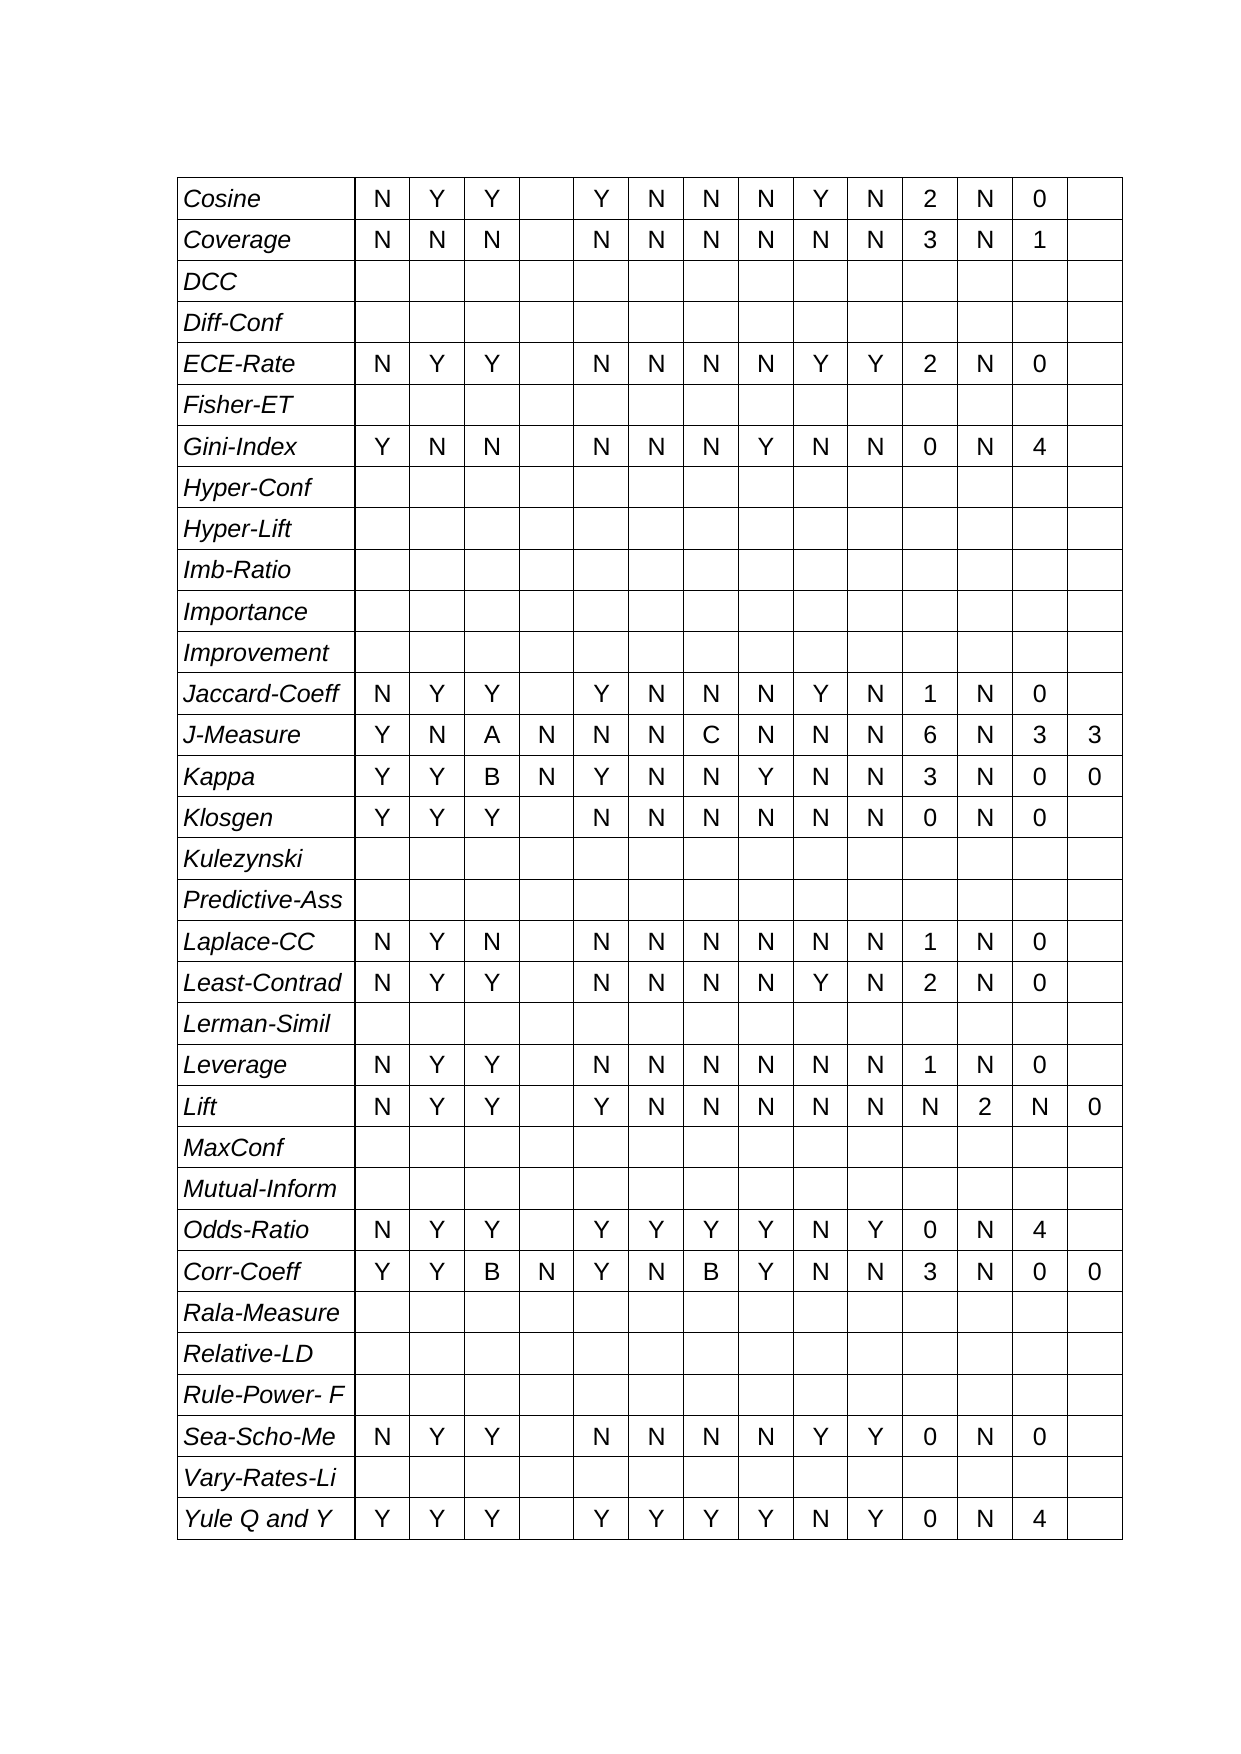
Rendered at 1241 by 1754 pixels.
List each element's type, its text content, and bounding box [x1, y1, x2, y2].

table_cell N [794, 426, 847, 466]
table_cell N [848, 178, 902, 218]
table_cell Y [410, 962, 464, 1002]
table_cell N [629, 921, 683, 961]
table_cell [629, 508, 683, 548]
table_cell [958, 1168, 1012, 1208]
table_cell Y [465, 1045, 519, 1085]
table_cell [1013, 1333, 1067, 1373]
table_cell [520, 467, 573, 507]
table_cell [684, 632, 738, 672]
table_cell 4 [1013, 426, 1067, 466]
table_cell Y [794, 1416, 847, 1456]
table_cell Y [410, 756, 464, 796]
table_cell [794, 1292, 847, 1332]
table_cell 0 [1013, 178, 1067, 218]
table_cell [574, 1168, 628, 1208]
table_cell N [629, 1045, 683, 1085]
table_cell N [356, 1086, 409, 1126]
table_cell Y [848, 1210, 902, 1250]
table_cell Y [684, 1498, 738, 1538]
table_cell N [848, 921, 902, 961]
table_cell N [629, 715, 683, 755]
table_cell [1068, 1045, 1122, 1085]
table_cell N [629, 426, 683, 466]
table_cell Y [574, 673, 628, 713]
table_cell [903, 880, 957, 920]
table_cell Y [848, 1498, 902, 1538]
table_cell N [739, 673, 793, 713]
table_cell [410, 261, 464, 301]
table_cell [684, 302, 738, 342]
table_cell [574, 385, 628, 425]
table_cell [794, 1168, 847, 1208]
table_cell 4 [1013, 1498, 1067, 1538]
table_cell [1068, 178, 1122, 218]
table_cell [629, 385, 683, 425]
table_cell [1068, 302, 1122, 342]
table_cell N [684, 962, 738, 1002]
table_cell [465, 1127, 519, 1167]
table_cell 3 [1068, 715, 1122, 755]
table_cell [958, 467, 1012, 507]
table_cell N [794, 715, 847, 755]
table_cell Lift [178, 1086, 354, 1126]
table_cell [520, 1292, 573, 1332]
table_cell N [794, 1086, 847, 1126]
table_cell Y [356, 797, 409, 837]
table_cell [629, 1127, 683, 1167]
table_cell [629, 880, 683, 920]
table_cell [574, 1457, 628, 1497]
table_cell 0 [1013, 1416, 1067, 1456]
table_cell [629, 550, 683, 590]
table_cell Least-Contrad [178, 962, 354, 1002]
table_cell [410, 880, 464, 920]
table_cell 3 [903, 756, 957, 796]
table_cell N [356, 673, 409, 713]
table_cell [958, 1292, 1012, 1332]
table_cell N [356, 178, 409, 218]
table_cell [684, 1127, 738, 1167]
table_cell [356, 880, 409, 920]
table_cell [684, 1292, 738, 1332]
table_cell [1068, 220, 1122, 260]
table_cell [520, 178, 573, 218]
table_cell [410, 632, 464, 672]
table_cell [574, 1333, 628, 1373]
table_cell Y [739, 1210, 793, 1250]
table_cell [684, 591, 738, 631]
table_cell N [958, 1498, 1012, 1538]
table_cell N [739, 921, 793, 961]
table_cell [739, 467, 793, 507]
table_cell 1 [903, 921, 957, 961]
table_cell [903, 550, 957, 590]
table_cell N [848, 715, 902, 755]
table_cell [903, 1333, 957, 1373]
table_cell [410, 467, 464, 507]
table_cell [629, 467, 683, 507]
table_cell [629, 1457, 683, 1497]
table_cell [794, 508, 847, 548]
table_cell [1068, 508, 1122, 548]
table_cell Y [410, 1416, 464, 1456]
table_cell N [410, 220, 464, 260]
table_cell A [465, 715, 519, 755]
table_cell N [629, 178, 683, 218]
table_cell Y [629, 1498, 683, 1538]
table_cell [356, 1333, 409, 1373]
table_cell N [903, 1086, 957, 1126]
table_cell N [739, 343, 793, 383]
table_cell Y [465, 1498, 519, 1538]
table_cell Y [410, 1045, 464, 1085]
table_cell Diff-Conf [178, 302, 354, 342]
table_cell [958, 1003, 1012, 1043]
table_cell 0 [1013, 343, 1067, 383]
table_cell [629, 632, 683, 672]
table_cell [629, 261, 683, 301]
table_cell Y [465, 962, 519, 1002]
table_cell [410, 550, 464, 590]
table_cell N [629, 1086, 683, 1126]
table_cell [1068, 426, 1122, 466]
table_cell [794, 632, 847, 672]
table_cell [520, 591, 573, 631]
table_cell [520, 1086, 573, 1126]
table_cell N [794, 220, 847, 260]
table_cell N [520, 715, 573, 755]
table_cell N [574, 962, 628, 1002]
table_cell N [794, 1251, 847, 1291]
table_cell N [958, 1045, 1012, 1085]
table_cell Y [410, 921, 464, 961]
table_cell 0 [903, 1416, 957, 1456]
table_cell [739, 508, 793, 548]
table_cell MaxConf [178, 1127, 354, 1167]
table_cell [629, 1375, 683, 1415]
table_cell [465, 385, 519, 425]
table_cell N [465, 426, 519, 466]
table_cell Importance [178, 591, 354, 631]
table_cell N [958, 178, 1012, 218]
table_cell [629, 1168, 683, 1208]
table_cell [574, 1292, 628, 1332]
table_cell [574, 508, 628, 548]
table_cell [903, 1003, 957, 1043]
table_cell [794, 1127, 847, 1167]
table_cell N [739, 178, 793, 218]
table_cell [574, 302, 628, 342]
table_cell B [684, 1251, 738, 1291]
table_cell [356, 591, 409, 631]
table_cell [356, 467, 409, 507]
table_cell N [848, 756, 902, 796]
table_cell [903, 467, 957, 507]
table_cell [356, 302, 409, 342]
table_cell C [684, 715, 738, 755]
table_cell [629, 1333, 683, 1373]
table_cell [356, 1168, 409, 1208]
table_cell [1068, 921, 1122, 961]
table_cell N [684, 343, 738, 383]
table_cell [848, 508, 902, 548]
table_cell [903, 1127, 957, 1167]
table_cell [1068, 1416, 1122, 1456]
table_cell N [739, 715, 793, 755]
table_cell Y [465, 797, 519, 837]
table_cell [684, 550, 738, 590]
table_cell [410, 1333, 464, 1373]
table_cell Y [848, 1416, 902, 1456]
table_cell Y [629, 1210, 683, 1250]
table_cell [958, 550, 1012, 590]
table_cell [958, 632, 1012, 672]
table_cell [1068, 673, 1122, 713]
table_cell N [520, 1251, 573, 1291]
table_cell [903, 385, 957, 425]
table_cell [410, 838, 464, 878]
table_cell Y [465, 178, 519, 218]
table_cell Y [356, 756, 409, 796]
table_cell [739, 591, 793, 631]
table_cell Y [574, 1251, 628, 1291]
table_cell [958, 1333, 1012, 1373]
table_cell [794, 1457, 847, 1497]
table_cell 0 [903, 797, 957, 837]
table_cell N [958, 1210, 1012, 1250]
table_cell Vary-Rates-Li [178, 1457, 354, 1497]
table_cell [1013, 1003, 1067, 1043]
table_cell N [958, 715, 1012, 755]
table_cell [356, 1127, 409, 1167]
table_cell [848, 632, 902, 672]
table_cell DCC [178, 261, 354, 301]
table_cell [520, 673, 573, 713]
table_cell Y [684, 1210, 738, 1250]
table_cell [848, 467, 902, 507]
table_cell N [958, 1416, 1012, 1456]
table_cell N [684, 921, 738, 961]
table_cell N [684, 1045, 738, 1085]
table_cell [520, 1003, 573, 1043]
table_cell [1068, 1457, 1122, 1497]
table_cell Yule Q and Y [178, 1498, 354, 1538]
table_cell [356, 508, 409, 548]
table_cell [1068, 550, 1122, 590]
table_cell 0 [1068, 1086, 1122, 1126]
table_cell N [848, 797, 902, 837]
table_cell 0 [903, 1498, 957, 1538]
table_cell [848, 1375, 902, 1415]
table_cell N [848, 1251, 902, 1291]
table_cell [356, 385, 409, 425]
table_cell 0 [1013, 673, 1067, 713]
table_cell N [848, 1086, 902, 1126]
table_cell Y [356, 715, 409, 755]
table_cell [356, 1375, 409, 1415]
table_cell [1013, 550, 1067, 590]
table_cell J-Measure [178, 715, 354, 755]
table_cell [410, 1127, 464, 1167]
table_cell N [356, 921, 409, 961]
table_cell Y [574, 178, 628, 218]
table_cell 2 [903, 343, 957, 383]
table_cell N [958, 756, 1012, 796]
table_cell [848, 880, 902, 920]
table_cell N [958, 673, 1012, 713]
table_cell N [410, 426, 464, 466]
table_cell [356, 838, 409, 878]
table_cell [1068, 591, 1122, 631]
table_cell [848, 591, 902, 631]
table_cell N [739, 1086, 793, 1126]
table_cell N [356, 1210, 409, 1250]
table_cell Hyper-Lift [178, 508, 354, 548]
table_cell Lerman-Simil [178, 1003, 354, 1043]
table_cell [739, 838, 793, 878]
table_cell [1013, 1292, 1067, 1332]
table_cell [903, 302, 957, 342]
table_cell N [1013, 1086, 1067, 1126]
table_cell [739, 1457, 793, 1497]
table_cell N [958, 220, 1012, 260]
table_cell [356, 550, 409, 590]
table_cell N [848, 673, 902, 713]
table_cell [1013, 261, 1067, 301]
table_cell Leverage [178, 1045, 354, 1085]
table_cell [520, 1210, 573, 1250]
table_cell 0 [1013, 756, 1067, 796]
table_cell [1013, 467, 1067, 507]
table_cell [1068, 385, 1122, 425]
table_cell Y [794, 343, 847, 383]
table_cell N [958, 797, 1012, 837]
table_cell Y [465, 1086, 519, 1126]
table_cell [574, 632, 628, 672]
table_cell N [958, 426, 1012, 466]
table_cell [410, 591, 464, 631]
table_cell [848, 1168, 902, 1208]
table_cell N [739, 962, 793, 1002]
table_cell [520, 550, 573, 590]
table_cell N [684, 1086, 738, 1126]
table_cell [903, 632, 957, 672]
table_cell [1068, 880, 1122, 920]
table_cell Y [410, 1210, 464, 1250]
table_cell [794, 838, 847, 878]
table_cell N [739, 1416, 793, 1456]
table_cell [739, 880, 793, 920]
table_cell N [574, 1045, 628, 1085]
table_cell N [629, 1251, 683, 1291]
table_cell [739, 1003, 793, 1043]
table_cell [794, 880, 847, 920]
table_cell Y [356, 1498, 409, 1538]
table_cell N [684, 426, 738, 466]
table_cell N [958, 962, 1012, 1002]
table_cell [520, 426, 573, 466]
table_cell [739, 1168, 793, 1208]
table_cell [794, 302, 847, 342]
table_cell Y [465, 1416, 519, 1456]
table_cell Y [410, 797, 464, 837]
table_cell [629, 1292, 683, 1332]
table_cell [739, 550, 793, 590]
table_cell [958, 1375, 1012, 1415]
table_cell N [684, 673, 738, 713]
table_cell 0 [903, 426, 957, 466]
table_cell [520, 302, 573, 342]
table_cell N [356, 220, 409, 260]
table_cell [520, 1375, 573, 1415]
table_cell [574, 550, 628, 590]
table_cell [739, 632, 793, 672]
table_cell [1068, 962, 1122, 1002]
table_cell [1068, 1498, 1122, 1538]
table_cell N [684, 756, 738, 796]
table_cell N [629, 220, 683, 260]
table_cell [903, 591, 957, 631]
table_cell 2 [958, 1086, 1012, 1126]
table_cell [1068, 797, 1122, 837]
table_cell [684, 467, 738, 507]
table_cell ECE-Rate [178, 343, 354, 383]
table_cell [520, 880, 573, 920]
table_cell Y [739, 1251, 793, 1291]
table_cell Y [410, 1498, 464, 1538]
table_cell Y [410, 343, 464, 383]
table_cell [1013, 632, 1067, 672]
table_cell [848, 1127, 902, 1167]
table_cell [520, 343, 573, 383]
table_cell Cosine [178, 178, 354, 218]
table_cell 2 [903, 178, 957, 218]
table_cell [684, 385, 738, 425]
table_cell [1068, 1333, 1122, 1373]
table_cell [1013, 838, 1067, 878]
table_cell Rule-Power- F [178, 1375, 354, 1415]
table_cell [356, 261, 409, 301]
table_cell N [739, 797, 793, 837]
table_cell N [794, 1498, 847, 1538]
table_cell [574, 1375, 628, 1415]
table_cell 6 [903, 715, 957, 755]
table_cell [465, 508, 519, 548]
table_cell [574, 880, 628, 920]
table_cell [794, 385, 847, 425]
table_cell [1068, 1292, 1122, 1332]
table_cell 3 [903, 220, 957, 260]
table_cell 0 [1068, 1251, 1122, 1291]
table_cell [1068, 261, 1122, 301]
table_cell Y [574, 1498, 628, 1538]
table_cell [465, 880, 519, 920]
table_cell [958, 1457, 1012, 1497]
table_cell [520, 385, 573, 425]
table_cell N [958, 343, 1012, 383]
table_cell [410, 302, 464, 342]
table_cell [465, 1375, 519, 1415]
table_cell N [574, 921, 628, 961]
table_cell [848, 1333, 902, 1373]
table_cell N [574, 797, 628, 837]
table_cell Predictive-Ass [178, 880, 354, 920]
table_cell [958, 261, 1012, 301]
table_cell [520, 1333, 573, 1373]
table_cell [1068, 1375, 1122, 1415]
table_cell [794, 1003, 847, 1043]
table_cell [465, 838, 519, 878]
table_cell 3 [1013, 715, 1067, 755]
table_cell N [684, 797, 738, 837]
table_cell [629, 838, 683, 878]
table_cell Mutual-Inform [178, 1168, 354, 1208]
table_cell N [574, 715, 628, 755]
table_cell 0 [1068, 756, 1122, 796]
table_cell [629, 1003, 683, 1043]
table_cell Kappa [178, 756, 354, 796]
table_cell [903, 508, 957, 548]
table_cell Y [410, 673, 464, 713]
table_cell [1068, 1127, 1122, 1167]
table_cell Y [410, 1251, 464, 1291]
table_cell [520, 962, 573, 1002]
table_cell [739, 261, 793, 301]
table_cell N [794, 1045, 847, 1085]
table_cell Kulezynski [178, 838, 354, 878]
table_cell N [356, 962, 409, 1002]
table_cell N [629, 673, 683, 713]
table_cell [1013, 302, 1067, 342]
table_cell [465, 591, 519, 631]
table_cell [410, 1375, 464, 1415]
table_cell [465, 261, 519, 301]
table_cell 4 [1013, 1210, 1067, 1250]
table_cell [848, 385, 902, 425]
table_cell 2 [903, 962, 957, 1002]
table_cell [684, 838, 738, 878]
table_cell N [465, 921, 519, 961]
table_cell [958, 302, 1012, 342]
table_cell [958, 591, 1012, 631]
table_cell [356, 632, 409, 672]
table_cell [410, 508, 464, 548]
table_cell Y [465, 673, 519, 713]
table_cell [1013, 1375, 1067, 1415]
table_cell 0 [903, 1210, 957, 1250]
table_cell 1 [903, 673, 957, 713]
table_cell N [629, 756, 683, 796]
table_cell [465, 1292, 519, 1332]
table_cell [1068, 838, 1122, 878]
table_cell [794, 591, 847, 631]
table_cell [520, 1498, 573, 1538]
table_cell N [520, 756, 573, 796]
table_cell B [465, 1251, 519, 1291]
table_cell [574, 1127, 628, 1167]
table_cell [410, 1457, 464, 1497]
table_cell Laplace-CC [178, 921, 354, 961]
table_cell [1068, 632, 1122, 672]
table_cell [465, 1003, 519, 1043]
table_cell [574, 591, 628, 631]
table_cell Relative-LD [178, 1333, 354, 1373]
table_cell [739, 1333, 793, 1373]
table_cell N [684, 220, 738, 260]
table_cell Jaccard-Coeff [178, 673, 354, 713]
table_cell [848, 1003, 902, 1043]
table_cell Y [794, 673, 847, 713]
table_cell [1013, 880, 1067, 920]
table_cell [739, 1127, 793, 1167]
table_cell [794, 550, 847, 590]
table_cell [629, 302, 683, 342]
table_cell [1013, 385, 1067, 425]
table_cell [848, 261, 902, 301]
table_cell [574, 838, 628, 878]
table_cell Rala-Measure [178, 1292, 354, 1332]
table_cell N [848, 1045, 902, 1085]
table_cell [520, 838, 573, 878]
table_cell Hyper-Conf [178, 467, 354, 507]
table_cell [465, 1333, 519, 1373]
table_cell Y [465, 1210, 519, 1250]
table_cell 0 [1013, 962, 1067, 1002]
table_cell N [739, 1045, 793, 1085]
table_cell [465, 467, 519, 507]
table_cell [958, 1127, 1012, 1167]
table_cell Klosgen [178, 797, 354, 837]
table_cell [848, 838, 902, 878]
table_cell Y [794, 178, 847, 218]
table_cell Y [465, 343, 519, 383]
table_cell Y [794, 962, 847, 1002]
table_cell Imb-Ratio [178, 550, 354, 590]
table_cell N [958, 921, 1012, 961]
table_cell [629, 591, 683, 631]
table_cell N [629, 962, 683, 1002]
table_cell [958, 508, 1012, 548]
table_cell [1068, 343, 1122, 383]
table_cell N [684, 1416, 738, 1456]
table_cell [574, 261, 628, 301]
table_cell [958, 385, 1012, 425]
table_cell [684, 261, 738, 301]
table_cell [684, 1457, 738, 1497]
table_cell [1013, 508, 1067, 548]
table_cell [684, 1003, 738, 1043]
table_cell [848, 550, 902, 590]
table_cell [410, 385, 464, 425]
table_cell N [465, 220, 519, 260]
table_cell Y [739, 756, 793, 796]
table_cell [520, 921, 573, 961]
table_cell 1 [1013, 220, 1067, 260]
table_cell 0 [1013, 921, 1067, 961]
table_cell N [574, 1416, 628, 1456]
table_cell [903, 838, 957, 878]
table_cell Corr-Coeff [178, 1251, 354, 1291]
table_cell Y [574, 1210, 628, 1250]
table_cell Y [574, 1086, 628, 1126]
table_cell Gini-Index [178, 426, 354, 466]
table_cell [520, 632, 573, 672]
table_cell N [574, 220, 628, 260]
table_cell [1013, 1127, 1067, 1167]
table_cell [1068, 1003, 1122, 1043]
table_cell [410, 1168, 464, 1208]
table_cell [684, 1168, 738, 1208]
table_cell [356, 1292, 409, 1332]
table_cell N [574, 343, 628, 383]
table_cell [520, 508, 573, 548]
table_cell [1013, 591, 1067, 631]
table_cell [958, 838, 1012, 878]
table_cell Y [848, 343, 902, 383]
table_cell [465, 550, 519, 590]
table_cell N [739, 220, 793, 260]
table_cell 3 [903, 1251, 957, 1291]
table_cell [410, 1292, 464, 1332]
table_cell [465, 1457, 519, 1497]
table_cell Y [410, 1086, 464, 1126]
table_cell B [465, 756, 519, 796]
table_cell [684, 1333, 738, 1373]
table_cell [739, 385, 793, 425]
table_cell N [848, 962, 902, 1002]
table_cell N [848, 220, 902, 260]
table_cell N [684, 178, 738, 218]
table_cell [520, 1416, 573, 1456]
table_cell N [794, 1210, 847, 1250]
table_cell [574, 1003, 628, 1043]
table_cell [903, 1292, 957, 1332]
table_cell [520, 1045, 573, 1085]
table_cell [1068, 1168, 1122, 1208]
table_cell [739, 302, 793, 342]
table_cell [465, 632, 519, 672]
table_cell [520, 1168, 573, 1208]
table_cell N [629, 1416, 683, 1456]
table_cell [903, 1375, 957, 1415]
table_cell [794, 261, 847, 301]
table_cell [1013, 1168, 1067, 1208]
table_cell Improvement [178, 632, 354, 672]
table_cell [465, 302, 519, 342]
table_cell [958, 880, 1012, 920]
table_cell [356, 1003, 409, 1043]
table_cell Coverage [178, 220, 354, 260]
table_cell N [356, 343, 409, 383]
table_cell [520, 1127, 573, 1167]
table_cell [739, 1292, 793, 1332]
table_cell Y [356, 1251, 409, 1291]
table_cell [794, 1375, 847, 1415]
table_cell [684, 880, 738, 920]
table_cell [903, 1168, 957, 1208]
table_cell [1013, 1457, 1067, 1497]
table_cell Fisher-ET [178, 385, 354, 425]
table_cell [739, 1375, 793, 1415]
table_cell N [848, 426, 902, 466]
table_cell [520, 797, 573, 837]
table_cell [520, 1457, 573, 1497]
table_cell N [629, 343, 683, 383]
table_cell [903, 261, 957, 301]
table_cell [574, 467, 628, 507]
table_cell Y [739, 1498, 793, 1538]
table_cell N [574, 426, 628, 466]
table_cell N [629, 797, 683, 837]
table_cell N [410, 715, 464, 755]
table_cell [356, 1457, 409, 1497]
table_cell 0 [1013, 1045, 1067, 1085]
table_cell N [794, 797, 847, 837]
table_cell 1 [903, 1045, 957, 1085]
table_cell Sea-Scho-Me [178, 1416, 354, 1456]
table_cell [848, 302, 902, 342]
table_cell [794, 467, 847, 507]
table_cell [903, 1457, 957, 1497]
table_cell [1068, 1210, 1122, 1250]
table_cell Odds-Ratio [178, 1210, 354, 1250]
table_cell Y [574, 756, 628, 796]
table_cell [520, 261, 573, 301]
table_cell Y [356, 426, 409, 466]
table_cell [520, 220, 573, 260]
table_cell N [356, 1416, 409, 1456]
table_cell N [958, 1251, 1012, 1291]
table_cell [684, 508, 738, 548]
table_cell N [356, 1045, 409, 1085]
table_cell [848, 1457, 902, 1497]
table_cell [410, 1003, 464, 1043]
table_cell [848, 1292, 902, 1332]
table_cell N [794, 756, 847, 796]
table_cell Y [410, 178, 464, 218]
table_cell [684, 1375, 738, 1415]
table_cell Y [739, 426, 793, 466]
table_cell [465, 1168, 519, 1208]
table_cell [1068, 467, 1122, 507]
table_cell [794, 1333, 847, 1373]
table_cell 0 [1013, 1251, 1067, 1291]
table_cell 0 [1013, 797, 1067, 837]
table_cell N [794, 921, 847, 961]
